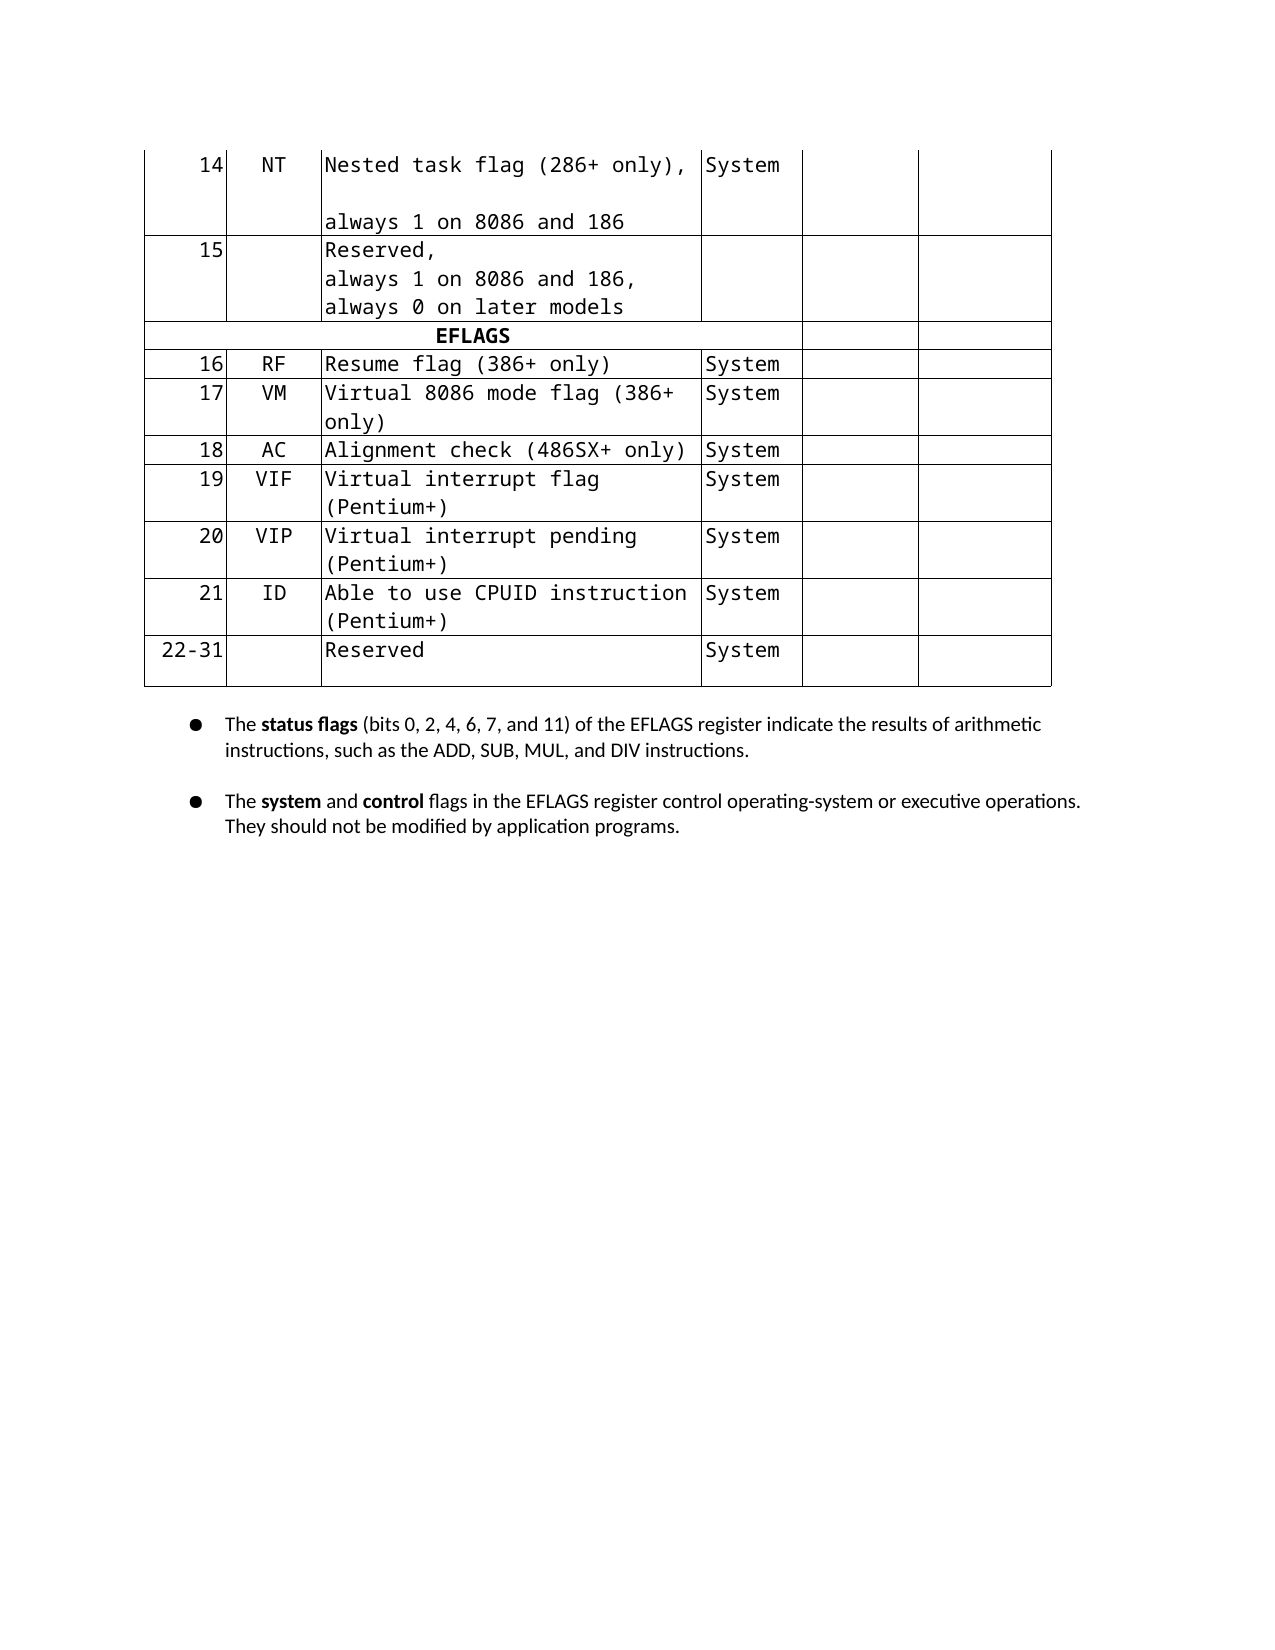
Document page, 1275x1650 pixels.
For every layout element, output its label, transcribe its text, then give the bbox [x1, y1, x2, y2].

table_cell 18 [145, 436, 226, 464]
table_cell VIF [227, 465, 321, 521]
table_cell [702, 236, 802, 321]
table_cell Reserved [322, 636, 701, 686]
table_cell 17 [145, 379, 226, 435]
table_cell System [702, 465, 802, 521]
table_cell [803, 236, 918, 321]
table_cell [919, 379, 1051, 435]
table_cell System [702, 522, 802, 578]
table_cell [803, 636, 918, 686]
table_cell ID [227, 579, 321, 635]
table_cell [803, 465, 918, 521]
table_cell [803, 322, 918, 349]
table_cell 21 [145, 579, 226, 635]
table_cell [803, 379, 918, 435]
table_cell 22-31 [145, 636, 226, 686]
table_cell [919, 465, 1051, 521]
table_cell System [702, 436, 802, 464]
table_cell Alignment check (486SX+ only) [322, 436, 701, 464]
table_cell 19 [145, 465, 226, 521]
table_cell [919, 350, 1051, 378]
table_cell Virtual 8086 mode flag (386+ only) [322, 379, 701, 435]
table_cell [919, 150, 1051, 235]
table_cell 14 [145, 150, 226, 235]
table_cell [803, 436, 918, 464]
table_cell [803, 522, 918, 578]
table_cell RF [227, 350, 321, 378]
table_cell [919, 436, 1051, 464]
table_cell [803, 150, 918, 235]
table_cell [919, 236, 1051, 321]
table_cell System [702, 350, 802, 378]
table_cell [919, 522, 1051, 578]
table_cell 15 [145, 236, 226, 321]
table_cell [919, 322, 1051, 349]
table_cell VIP [227, 522, 321, 578]
table_cell Reserved, always 1 on 8086 and 186, always 0 on later models [322, 236, 701, 321]
table_cell AC [227, 436, 321, 464]
list The status flags (bits 0, 2, 4, 6, 7, and 11) of the EFLAGS register indicate the results of arithmetic instructions, such as the ADD, SUB, MUL, and DIV instructions. [187, 712, 1125, 762]
table_cell [803, 579, 918, 635]
table_cell NT [227, 150, 321, 235]
table_cell [227, 236, 321, 321]
table_cell System [702, 636, 802, 686]
table_cell [803, 350, 918, 378]
table_cell System [702, 579, 802, 635]
table_cell [919, 579, 1051, 635]
table_cell 20 [145, 522, 226, 578]
table_cell EFLAGS [145, 322, 802, 349]
list The system and control flags in the EFLAGS register control operating-system or executive operations. They should not be modified by application programs. [187, 788, 1125, 839]
table_cell Able to use CPUID instruction (Pentium+) [322, 579, 701, 635]
table_cell Virtual interrupt pending (Pentium+) [322, 522, 701, 578]
table_cell 16 [145, 350, 226, 378]
table_cell Nested task flag (286+ only), always 1 on 8086 and 186 [322, 150, 701, 235]
table_cell Resume flag (386+ only) [322, 350, 701, 378]
table_cell Virtual interrupt flag (Pentium+) [322, 465, 701, 521]
table_cell VM [227, 379, 321, 435]
table_cell [227, 636, 321, 686]
table_cell [919, 636, 1051, 686]
table_cell System [702, 379, 802, 435]
table_cell System [702, 150, 802, 235]
